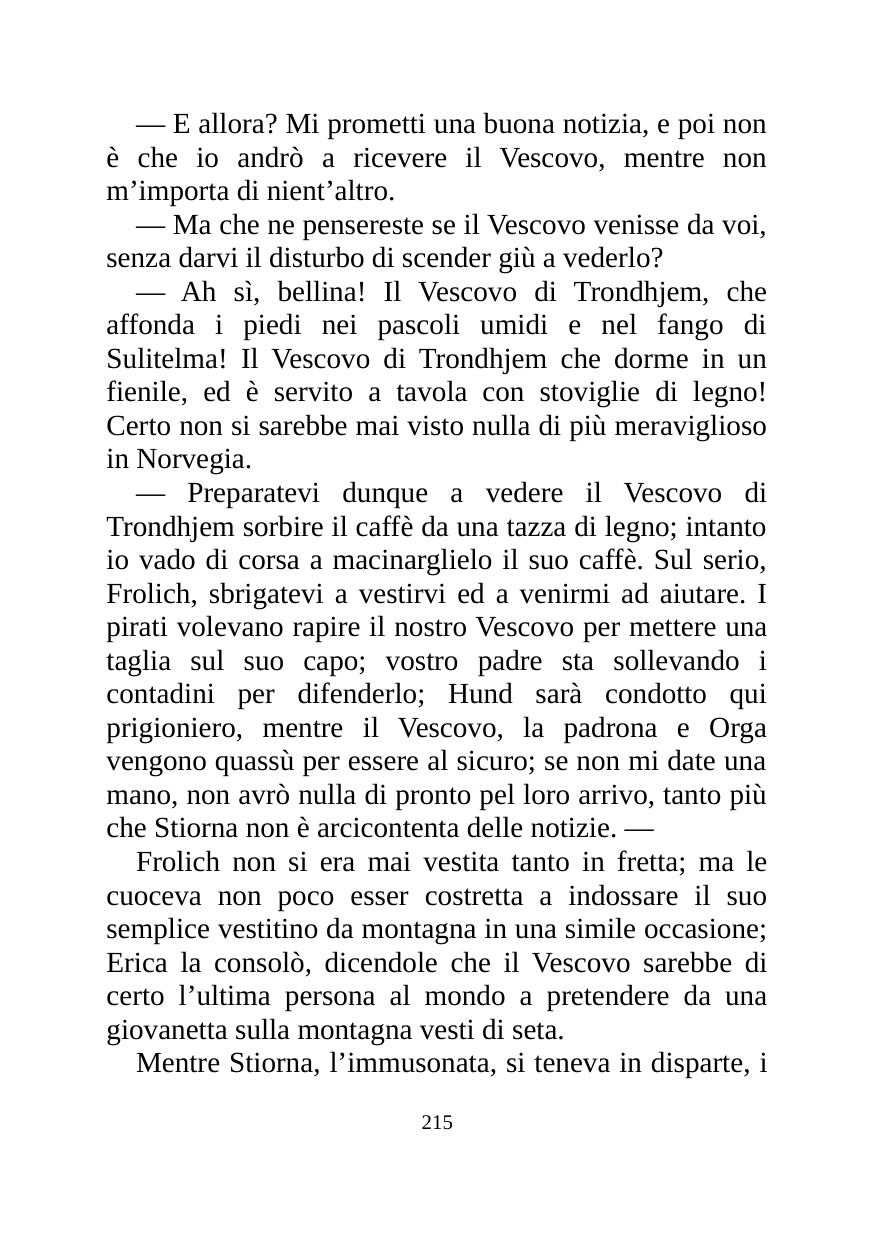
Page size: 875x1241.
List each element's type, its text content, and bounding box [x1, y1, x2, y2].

text — E allora? Mi prometti una buona notizia, e poi non è che io andrò a ricevere il Vescovo, mentre non m’importa di nient’altro. [106, 106, 768, 207]
text — Preparatevi dunque a vedere il Vescovo di Trondhjem sorbire il caffè da una tazza di legno; intanto io vado di corsa a macinarglielo il suo caffè. Sul serio, Frolich, sbrigatevi a vestirvi ed a venirmi ad aiutare. I pirati volevano rapire il nostro Vescovo per mettere una taglia sul suo capo; vostro padre sta sollevando i contadini per difenderlo; Hund sarà condotto qui prigioniero, mentre il Vescovo, la padrona e Orga vengono quassù per essere al sicuro; se non mi date una mano, non avrò nulla di pronto pel loro arrivo, tanto più che Stiorna non è arcicontenta delle notizie. — [106, 475, 768, 844]
text — Ah sì, bellina! Il Vescovo di Trondhjem, che affonda i piedi nei pascoli umidi e nel fango di Sulitelma! Il Vescovo di Trondhjem che dorme in un fienile, ed è servito a tavola con stoviglie di legno! Certo non si sarebbe mai visto nulla di più meraviglioso in Norvegia. [106, 274, 768, 475]
text Mentre Stiorna, l’immusonata, si teneva in disparte, i [106, 1045, 768, 1079]
text — Ma che ne pensereste se il Vescovo venisse da voi, senza darvi il disturbo di scender giù a vederlo? [106, 207, 768, 274]
text Frolich non si era mai vestita tanto in fretta; ma le cuoceva non poco esser costretta a indossare il suo semplice vestitino da montagna in una simile occasione; Erica la consolò, dicendole che il Vescovo sarebbe di certo l’ultima persona al mondo a pretendere da una giovanetta sulla montagna vesti di seta. [106, 844, 768, 1045]
